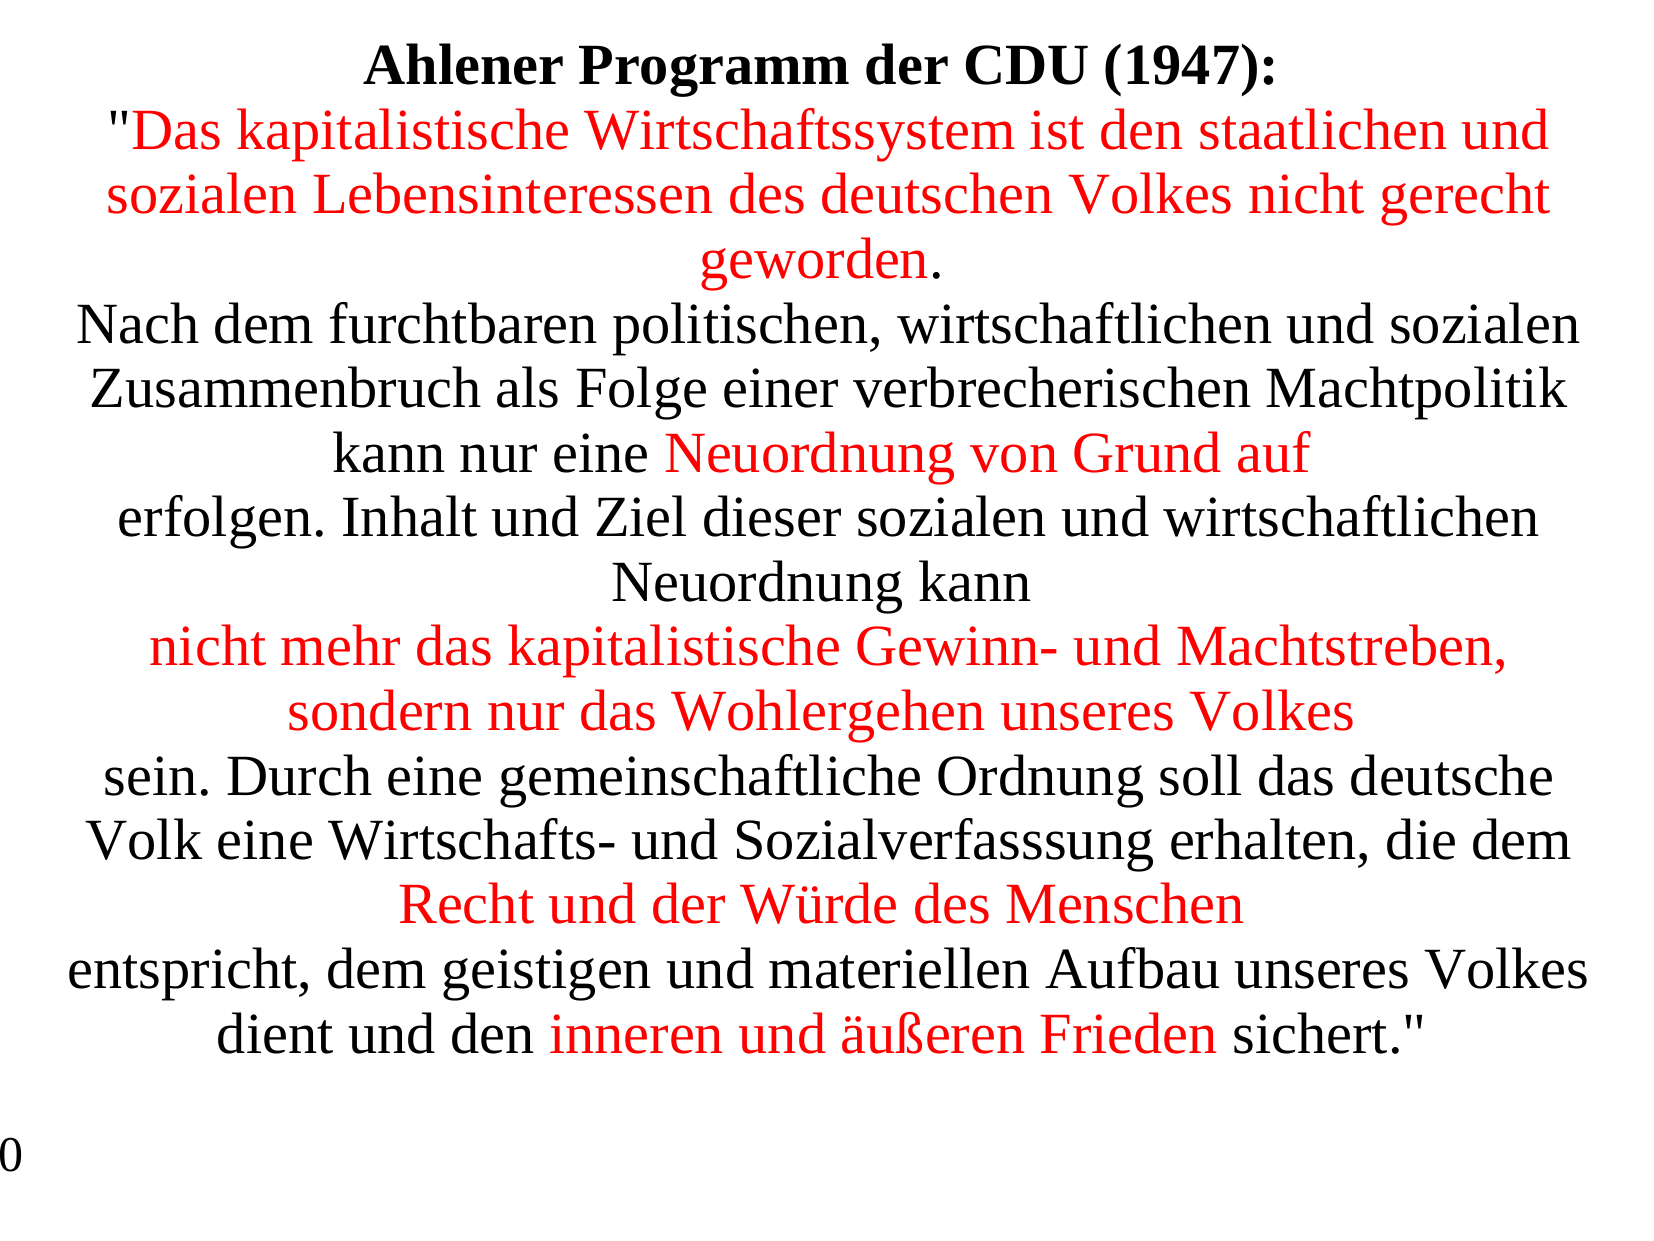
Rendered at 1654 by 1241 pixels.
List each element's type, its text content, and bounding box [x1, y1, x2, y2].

text_box Ahlener Programm der CDU (1947): "Das kapitalistische Wirtschaftssystem ist den staatlichen und sozialen Lebensinteressen des deutschen Volkes nicht gerecht geworden. Nach dem furchtbaren politischen, wirtschaftlichen und sozialen Zusammenbruch als Folge einer verbrecherischen Machtpolitik kann nur eine Neuordnung von Grund auf erfolgen. Inhalt und Ziel dieser sozialen und wirtschaftlichen Neuordnung kann nicht mehr das kapitalistische Gewinn- und Machtstreben, sondern nur das Wohlergehen unseres Volkes sein. Durch eine gemeinschaftliche Ordnung soll das deutsche Volk eine Wirtschafts- und Sozialverfasssung erhalten, die dem Recht und der Würde des Menschen entspricht, dem geistigen und materiellen Aufbau unseres Volkes dient und den inneren und äußeren Frieden sichert." [50, 32, 1608, 1188]
text_box [0, 1126, 326, 1188]
